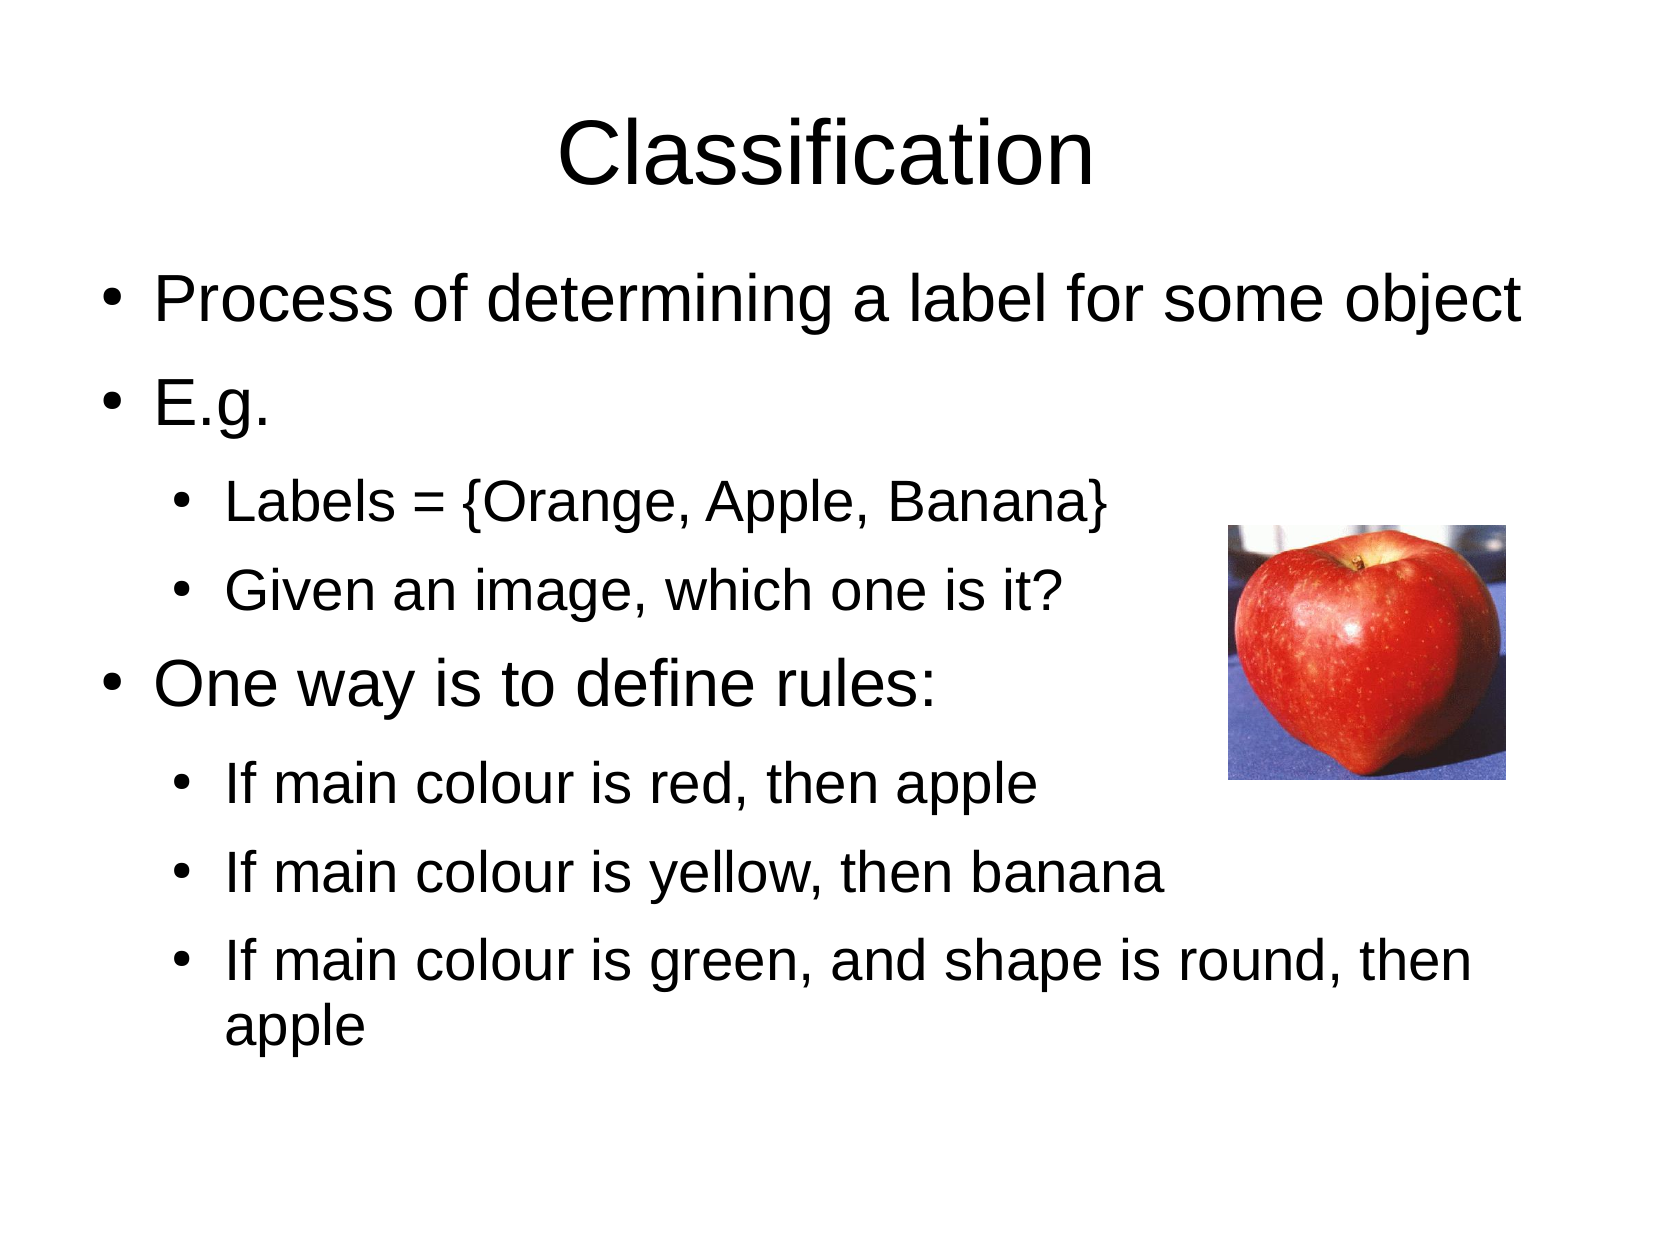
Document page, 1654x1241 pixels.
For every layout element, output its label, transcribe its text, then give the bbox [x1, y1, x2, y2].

picture [1228, 525, 1506, 780]
list Process of determining a label for some object E.g. Labels = {Orange, Apple, Banana} Given an image, which one is it? One way is to define rules: If main colour is red, then apple If main colour is yellow, then banana If main colour is green, and shape is round, then apple [82, 260, 1571, 1140]
title Classification [82, 49, 1571, 257]
